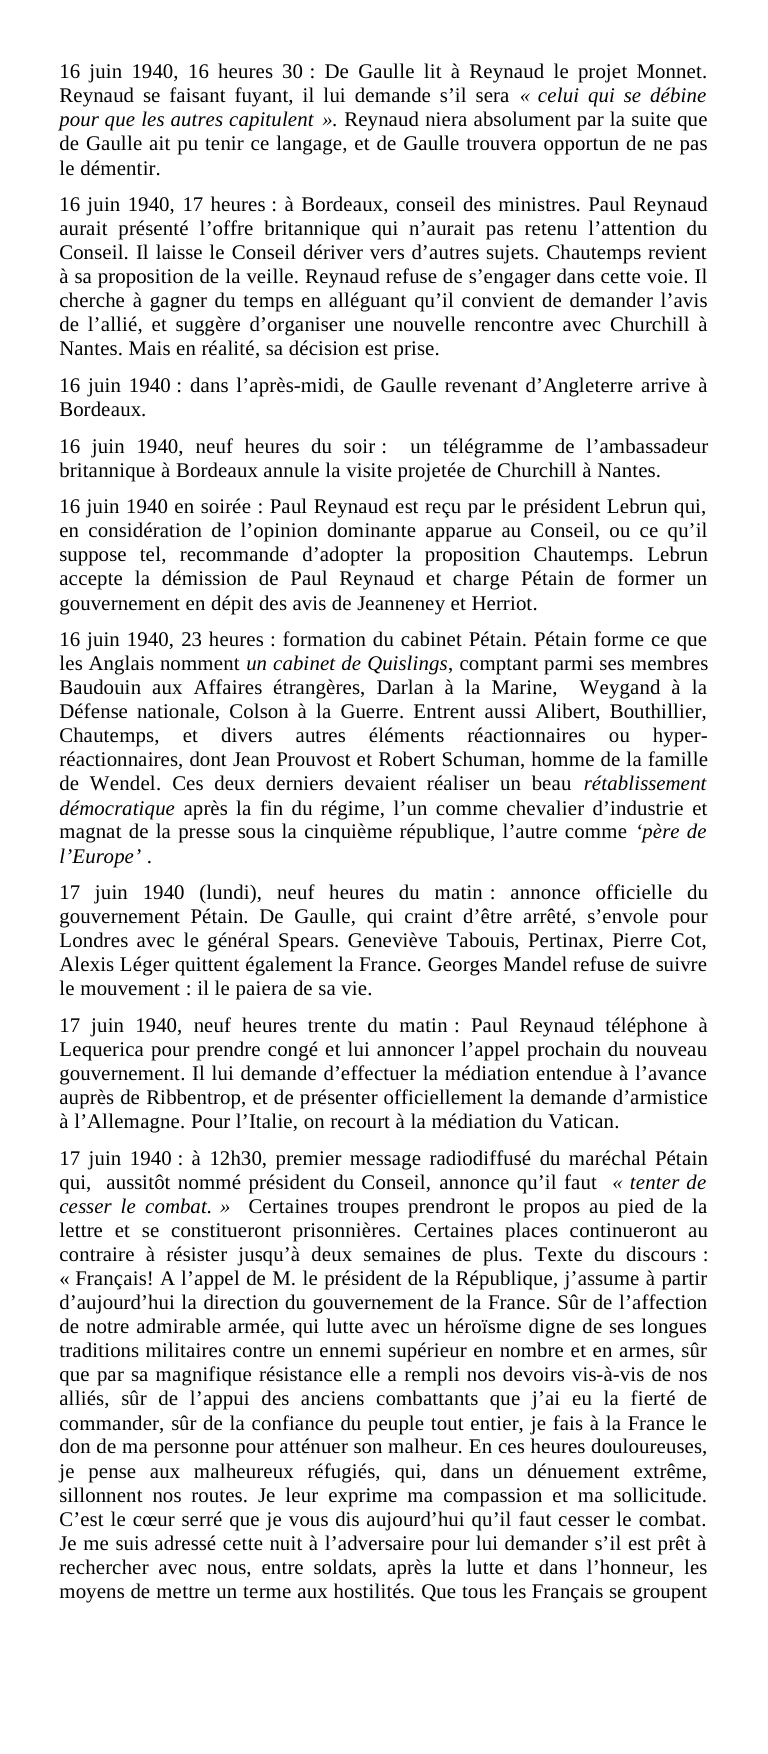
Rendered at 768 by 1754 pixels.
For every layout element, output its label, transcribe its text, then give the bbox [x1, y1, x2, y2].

text 17 juin 1940 : à 12h30, premier message radiodiffusé du maréchal Pétain qui, aussitôt nommé président du Conseil, annonce qu’il faut « tenter de cesser le combat. » Certaines troupes prendront le propos au pied de la lettre et se constitueront prisonnières. Certaines places continueront au contraire à résister jusqu’à deux semaines de plus. Texte du discours : « Français! A l’appel de M. le président de la République, j’assume à partir d’aujourd’hui la direction du gouvernement de la France. Sûr de l’affection de notre admirable armée, qui lutte avec un héroïsme digne de ses longues traditions militaires contre un ennemi supérieur en nombre et en armes, sûr que par sa magnifique résistance elle a rempli nos devoirs vis-à-vis de nos alliés, sûr de l’appui des anciens combattants que j’ai eu la fierté de commander, sûr de la confiance du peuple tout entier, je fais à la France le don de ma personne pour atténuer son malheur. En ces heures douloureuses, je pense aux malheureux réfugiés, qui, dans un dénuement extrême, sillonnent nos routes. Je leur exprime ma compassion et ma sollicitude. C’est le cœur serré que je vous dis aujourd’hui qu’il faut cesser le combat. Je me suis adressé cette nuit à l’adversaire pour lui demander s’il est prêt à rechercher avec nous, entre soldats, après la lutte et dans l’honneur, les moyens de mettre un terme aux hostilités. Que tous les Français se groupent [59, 1146, 709, 1603]
text 16 juin 1940, 23 heures : formation du cabinet Pétain. Pétain forme ce que les Anglais nomment un cabinet de Quislings, comptant parmi ses membres Baudouin aux Affaires étrangères, Darlan à la Marine, Weygand à la Défense nationale, Colson à la Guerre. Entrent aussi Alibert, Bouthillier, Chautemps, et divers autres éléments réactionnaires ou hyper-réactionnaires, dont Jean Prouvost et Robert Schuman, homme de la famille de Wendel. Ces deux derniers devaient réaliser un beau rétablissement démocratique après la fin du régime, l’un comme chevalier d’industrie et magnat de la presse sous la cinquième république, l’autre comme ‘père de l’Europe’ . [59, 627, 709, 867]
text 16 juin 1940, 16 heures 30 : De Gaulle lit à Reynaud le projet Monnet. Reynaud se faisant fuyant, il lui demande s’il sera « celui qui se débine pour que les autres capitulent ». Reynaud niera absolument par la suite que de Gaulle ait pu tenir ce langage, et de Gaulle trouvera opportun de ne pas le démentir. [59, 59, 709, 179]
text 16 juin 1940 : dans l’après-midi, de Gaulle revenant d’Angleterre arrive à Bordeaux. [59, 373, 709, 421]
text 17 juin 1940, neuf heures trente du matin : Paul Reynaud téléphone à Lequerica pour prendre congé et lui annoncer l’appel prochain du nouveau gouvernement. Il lui demande d’effectuer la médiation entendue à l’avance auprès de Ribbentrop, et de présenter officiellement la demande d’armistice à l’Allemagne. Pour l’Italie, on recourt à la médiation du Vatican. [59, 1013, 709, 1133]
text 17 juin 1940 (lundi), neuf heures du matin : annonce officielle du gouvernement Pétain. De Gaulle, qui craint d’être arrêté, s’envole pour Londres avec le général Spears. Geneviève Tabouis, Pertinax, Pierre Cot, Alexis Léger quittent également la France. Georges Mandel refuse de suivre le mouvement : il le paiera de sa vie. [59, 880, 709, 1000]
text 16 juin 1940 en soirée : Paul Reynaud est reçu par le président Lebrun qui, en considération de l’opinion dominante apparue au Conseil, ou ce qu’il suppose tel, recommande d’adopter la proposition Chautemps. Lebrun accepte la démission de Paul Reynaud et charge Pétain de former un gouvernement en dépit des avis de Jeanneney et Herriot. [59, 494, 709, 614]
text 16 juin 1940, 17 heures : à Bordeaux, conseil des ministres. Paul Reynaud aurait présenté l’offre britannique qui n’aurait pas retenu l’attention du Conseil. Il laisse le Conseil dériver vers d’autres sujets. Chautemps revient à sa proposition de la veille. Reynaud refuse de s’engager dans cette voie. Il cherche à gagner du temps en alléguant qu’il convient de demander l’avis de l’allié, et suggère d’organiser une nouvelle rencontre avec Churchill à Nantes. Mais en réalité, sa décision est prise. [59, 192, 709, 360]
text 16 juin 1940, neuf heures du soir : un télégramme de l’ambassadeur britannique à Bordeaux annule la visite projetée de Churchill à Nantes. [59, 433, 709, 482]
